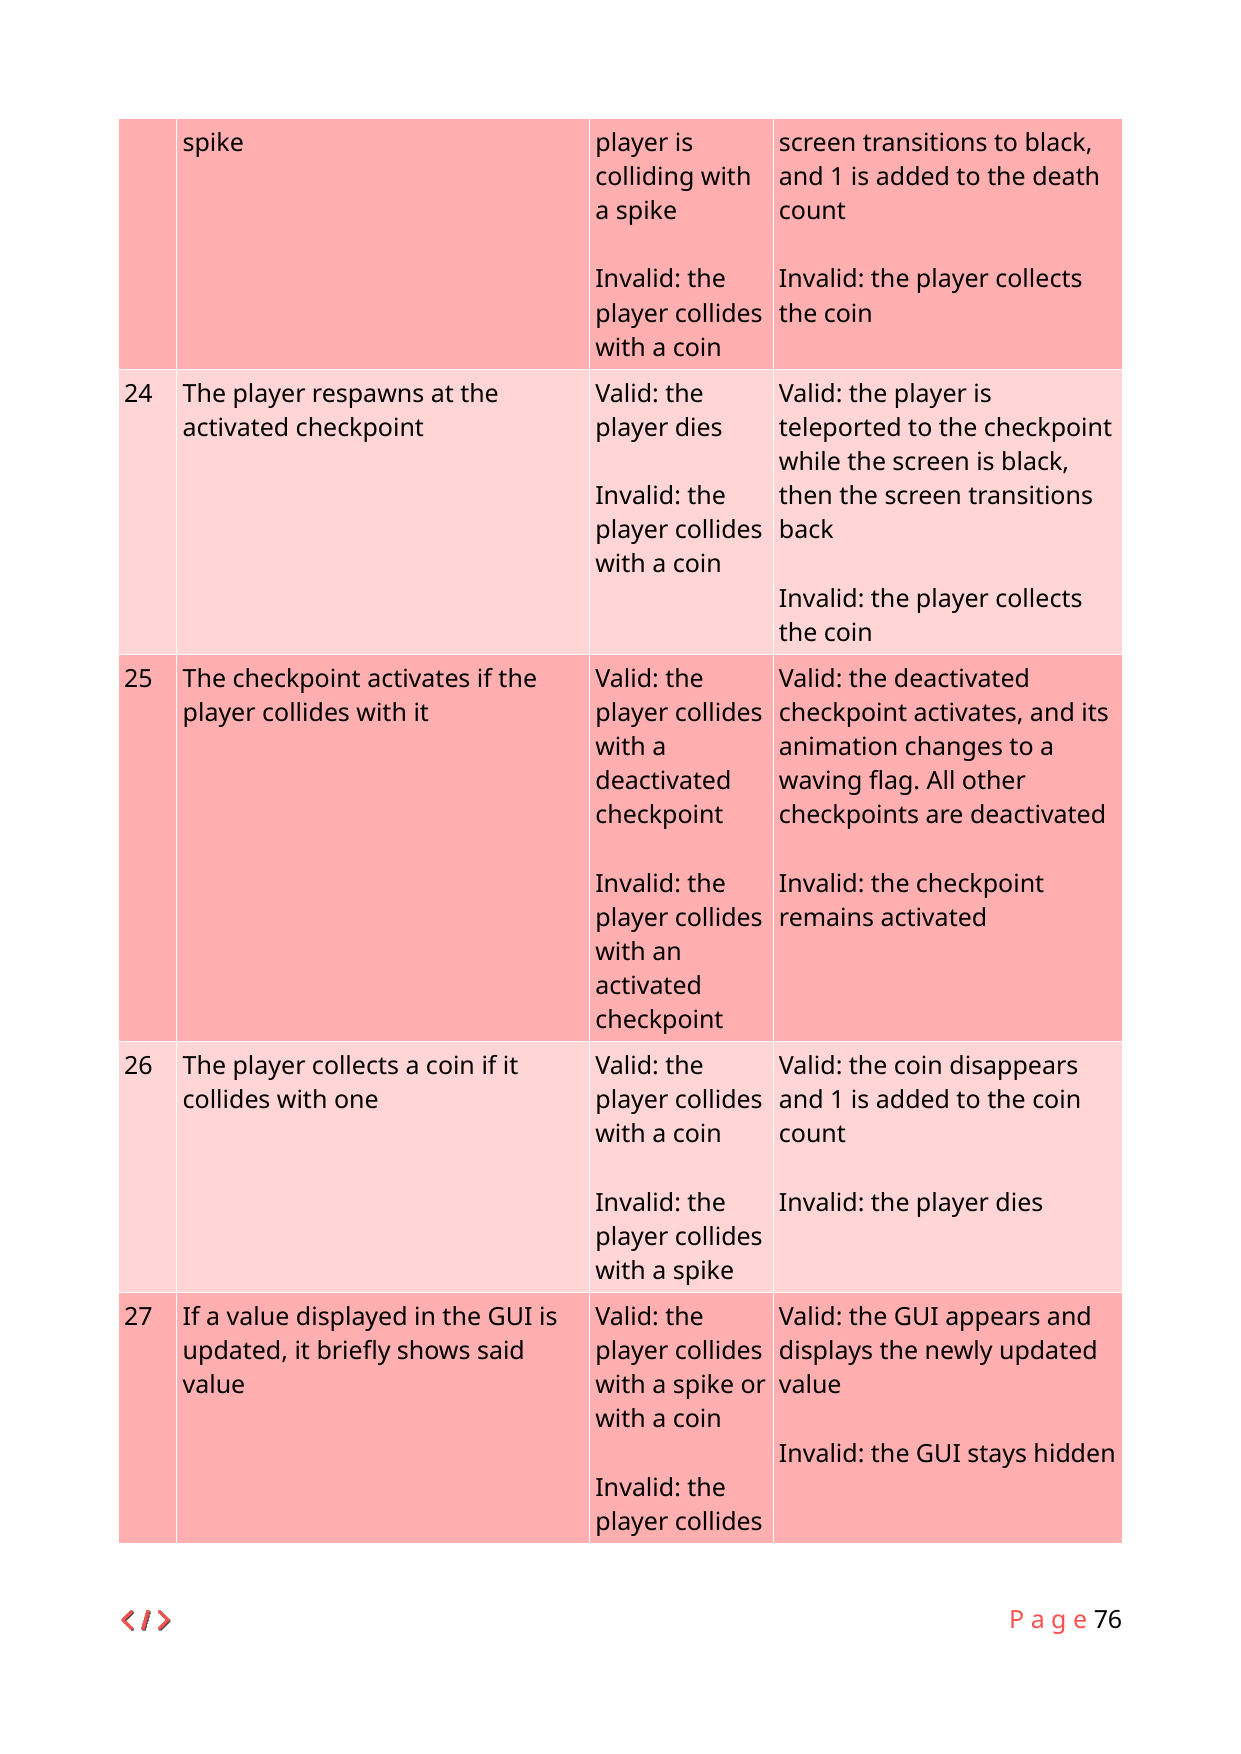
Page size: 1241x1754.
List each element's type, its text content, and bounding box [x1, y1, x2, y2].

table_cell The checkpoint activates if the player collides with it [177, 655, 589, 1041]
table_cell Valid: the coin disappears and 1 is added to the coin count Invalid: the player dies [774, 1042, 1122, 1292]
table_cell Valid: the deactivated checkpoint activates, and its animation changes to a waving flag. All other checkpoints are deactivated Invalid: the checkpoint remains activated [774, 655, 1122, 1041]
table_cell 24 [119, 370, 176, 654]
picture [116, 1591, 175, 1649]
table_cell screen transitions to black, and 1 is added to the death count Invalid: the player collects the coin [774, 119, 1122, 369]
table_cell The player collects a coin if it collides with one [177, 1042, 589, 1292]
table_cell 27 [119, 1293, 176, 1543]
table_cell Valid: the player dies Invalid: the player collides with a coin [590, 370, 773, 654]
table_cell [119, 119, 176, 369]
table_cell Valid: the GUI appears and displays the newly updated value Invalid: the GUI stays hidden [774, 1293, 1122, 1543]
table_cell 26 [119, 1042, 176, 1292]
table_cell If a value displayed in the GUI is updated, it briefly shows said value [177, 1293, 589, 1543]
table_cell player is colliding with a spike Invalid: the player collides with a coin [590, 119, 773, 369]
table_cell spike [177, 119, 589, 369]
table_cell The player respawns at the activated checkpoint [177, 370, 589, 654]
table_cell Valid: the player collides with a deactivated checkpoint Invalid: the player collides with an activated checkpoint [590, 655, 773, 1041]
table_cell Valid: the player collides with a spike or with a coin Invalid: the player collides [590, 1293, 773, 1543]
table_cell 25 [119, 655, 176, 1041]
table_cell Valid: the player collides with a coin Invalid: the player collides with a spike [590, 1042, 773, 1292]
table_cell Valid: the player is teleported to the checkpoint while the screen is black, then the screen transitions back Invalid: the player collects the coin [774, 370, 1122, 654]
